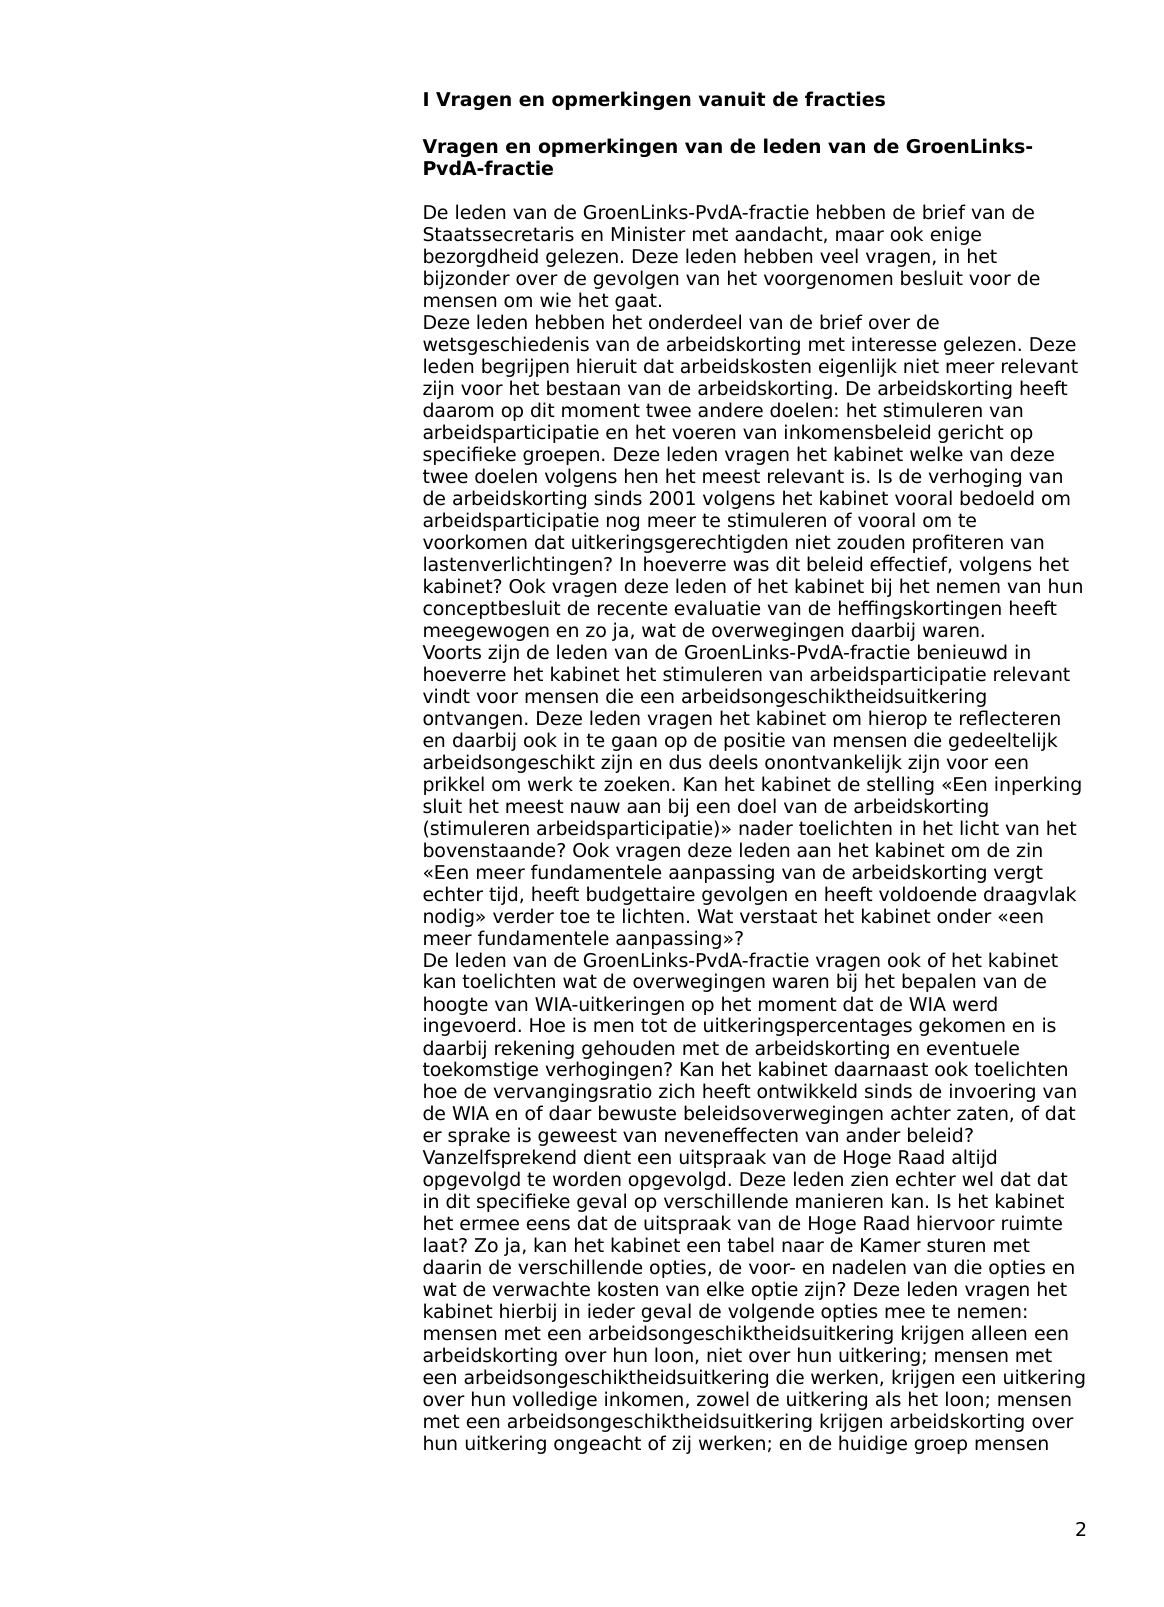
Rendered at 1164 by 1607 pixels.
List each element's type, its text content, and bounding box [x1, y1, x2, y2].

text De leden van de GroenLinks-PvdA-fractie vragen ook of het kabinet kan toelichten wat de overwegingen waren bij het bepalen van de hoogte van WIA-uitkeringen op het moment dat de WIA werd ingevoerd. Hoe is men tot de uitkeringspercentages gekomen en is daarbij rekening gehouden met de arbeidskorting en eventuele toekomstige verhogingen? Kan het kabinet daarnaast ook toelichten hoe de vervangingsratio zich heeft ontwikkeld sinds de invoering van de WIA en of daar bewuste beleidsoverwegingen achter zaten, of dat er sprake is geweest van neveneffecten van ander beleid? [422, 949, 1087, 1147]
text Voorts zijn de leden van de GroenLinks-PvdA-fractie benieuwd in hoeverre het kabinet het stimuleren van arbeidsparticipatie relevant vindt voor mensen die een arbeidsongeschiktheidsuitkering ontvangen. Deze leden vragen het kabinet om hierop te reflecteren en daarbij ook in te gaan op de positie van mensen die gedeeltelijk arbeidsongeschikt zijn en dus deels onontvankelijk zijn voor een prikkel om werk te zoeken. Kan het kabinet de stelling «Een inperking sluit het meest nauw aan bij een doel van de arbeidskorting (stimuleren arbeidsparticipatie)» nader toelichten in het licht van het bovenstaande? Ook vragen deze leden aan het kabinet om de zin «Een meer fundamentele aanpassing van de arbeidskorting vergt echter tijd, heeft budgettaire gevolgen en heeft voldoende draagvlak nodig» verder toe te lichten. Wat verstaat het kabinet onder «een meer fundamentele aanpassing»? [422, 642, 1087, 949]
subtitle Vragen en opmerkingen van de leden van de GroenLinks-PvdA-fractie [422, 136, 1087, 180]
text Vanzelfsprekend dient een uitspraak van de Hoge Raad altijd opgevolgd te worden opgevolgd. Deze leden zien echter wel dat dat in dit specifieke geval op verschillende manieren kan. Is het kabinet het ermee eens dat de uitspraak van de Hoge Raad hiervoor ruimte laat? Zo ja, kan het kabinet een tabel naar de Kamer sturen met daarin de verschillende opties, de voor- en nadelen van die opties en wat de verwachte kosten van elke optie zijn? Deze leden vragen het kabinet hierbij in ieder geval de volgende opties mee te nemen: mensen met een arbeidsongeschiktheidsuitkering krijgen alleen een arbeidskorting over hun loon, niet over hun uitkering; mensen met een arbeidsongeschiktheidsuitkering die werken, krijgen een uitkering over hun volledige inkomen, zowel de uitkering als het loon; mensen met een arbeidsongeschiktheidsuitkering krijgen arbeidskorting over hun uitkering ongeacht of zij werken; en de huidige groep mensen [422, 1147, 1087, 1455]
text Deze leden hebben het onderdeel van de brief over de wetsgeschiedenis van de arbeidskorting met interesse gelezen. Deze leden begrijpen hieruit dat arbeidskosten eigenlijk niet meer relevant zijn voor het bestaan van de arbeidskorting. De arbeidskorting heeft daarom op dit moment twee andere doelen: het stimuleren van arbeidsparticipatie en het voeren van inkomensbeleid gericht op specifieke groepen. Deze leden vragen het kabinet welke van deze twee doelen volgens hen het meest relevant is. Is de verhoging van de arbeidskorting sinds 2001 volgens het kabinet vooral bedoeld om arbeidsparticipatie nog meer te stimuleren of vooral om te voorkomen dat uitkeringsgerechtigden niet zouden profiteren van lastenverlichtingen? In hoeverre was dit beleid effectief, volgens het kabinet? Ook vragen deze leden of het kabinet bij het nemen van hun conceptbesluit de recente evaluatie van de heffingskortingen heeft meegewogen en zo ja, wat de overwegingen daarbij waren. [422, 312, 1087, 642]
text De leden van de GroenLinks-PvdA-fractie hebben de brief van de Staatssecretaris en Minister met aandacht, maar ook enige bezorgdheid gelezen. Deze leden hebben veel vragen, in het bijzonder over de gevolgen van het voorgenomen besluit voor de mensen om wie het gaat. [422, 202, 1087, 312]
subtitle I Vragen en opmerkingen vanuit de fracties [422, 89, 1087, 111]
